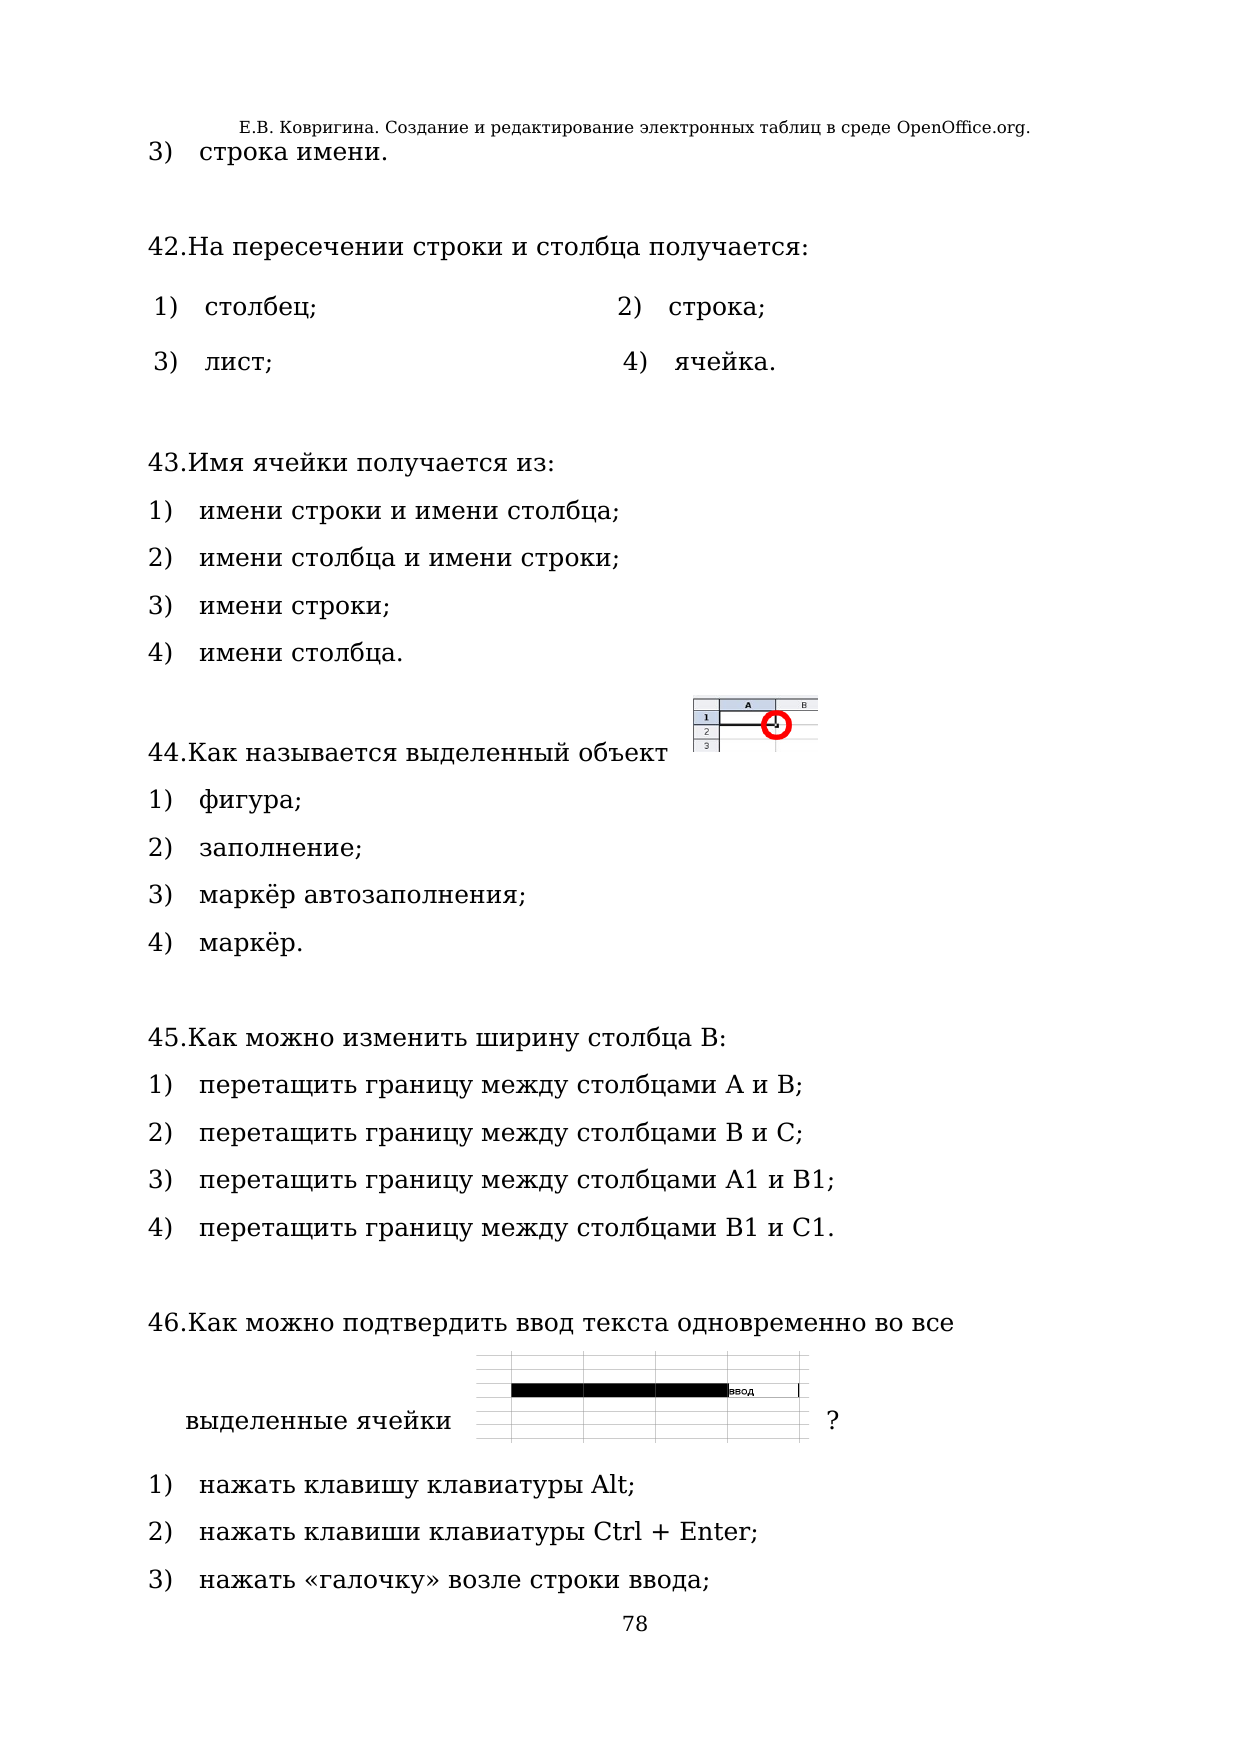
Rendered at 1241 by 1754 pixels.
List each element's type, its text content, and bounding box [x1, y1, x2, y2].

list нажать клавишу клавиатуры Alt; [148, 1470, 1122, 1499]
list имени столбца. [148, 638, 1122, 667]
list имени строки и имени столбца; [148, 496, 1122, 525]
list перетащить границу между столбцами В1 и С1. [148, 1213, 1122, 1242]
list имени столбца и имени строки; [148, 543, 1122, 572]
table_header столбец; [142, 280, 635, 334]
list перетащить границу между столбцами В и С; [148, 1118, 1122, 1147]
table_cell лист; [142, 334, 635, 388]
list маркёр автозаполнения; [148, 880, 1122, 909]
list имени строки; [148, 591, 1122, 620]
picture [693, 695, 704, 746]
list нажать «галочку» возле строки ввода; [148, 1565, 1122, 1594]
list перетащить границу между столбцами А1 и В1; [148, 1165, 1122, 1194]
list маркёр. [148, 928, 1122, 957]
list строка имени. [148, 137, 1122, 167]
list Как можно изменить ширину столбца В: [148, 1023, 1122, 1052]
list фигура; [148, 785, 1122, 814]
table_header строка; [635, 280, 1128, 334]
picture [476, 1351, 810, 1443]
list перетащить границу между столбцами А и В; [148, 1070, 1122, 1099]
table_cell ячейка. [635, 334, 1128, 388]
list Как можно подтвердить ввод текста одновременно во все выделенные ячейки ? [148, 1308, 1122, 1451]
list Как называется выделенный объект [148, 686, 1122, 767]
list Имя ячейки получается из: [148, 448, 1122, 477]
list нажать клавиши клавиатуры Ctrl + Enter; [148, 1517, 1122, 1546]
list заполнение; [148, 833, 1122, 862]
list На пересечении строки и столбца получается: [148, 232, 1122, 262]
